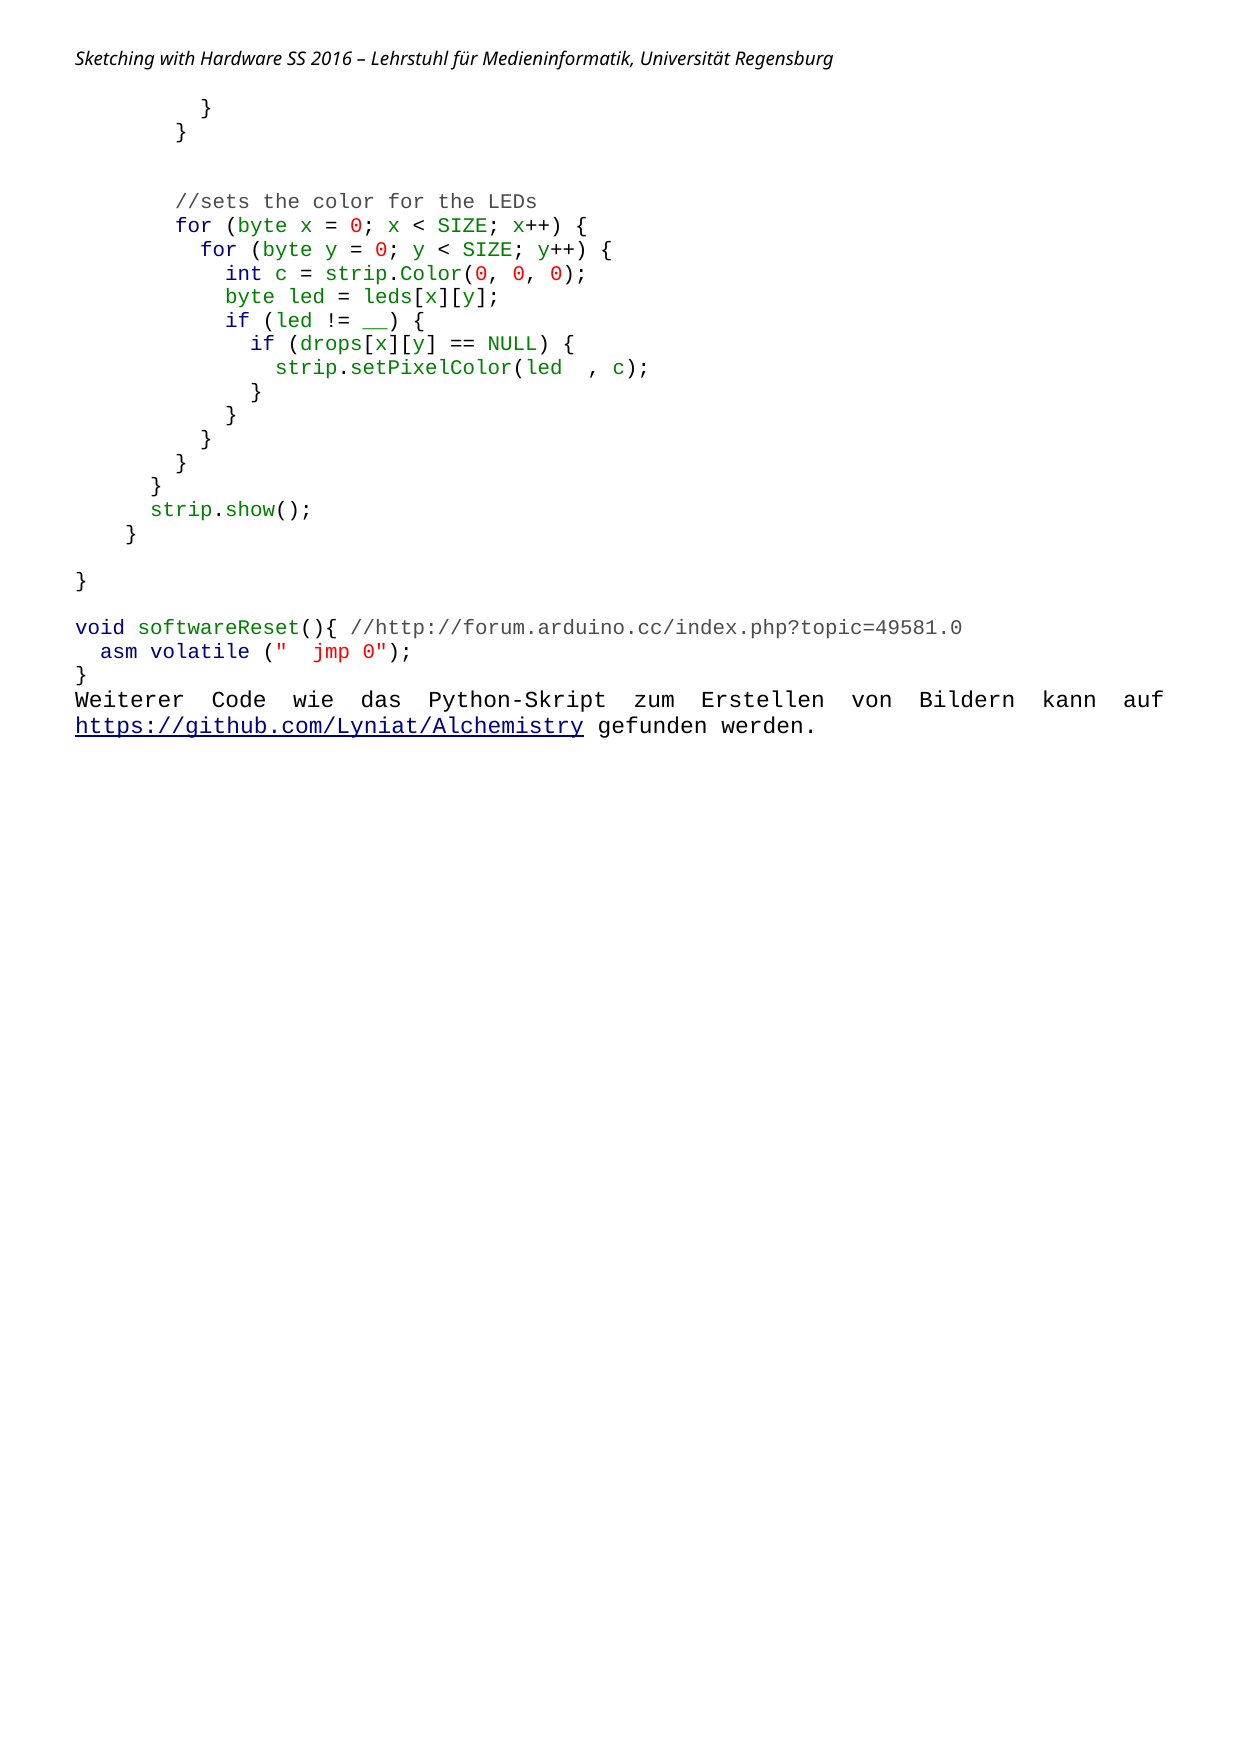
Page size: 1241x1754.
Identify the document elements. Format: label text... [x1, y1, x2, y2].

text } [75, 428, 1165, 452]
text } [75, 97, 1165, 121]
text } [75, 404, 1165, 428]
text } [75, 664, 1165, 688]
text } [75, 381, 1165, 404]
text } [75, 570, 1165, 593]
text } [75, 523, 1165, 546]
text //sets the color for the LEDs [75, 192, 1165, 215]
text } [75, 121, 1165, 144]
text } [75, 475, 1165, 499]
text Weiterer Code wie das Python-Skript zum Erstellen von Bildern kann auf https://github.com/Lyniat/Alchemistry gefunden werden. [75, 688, 1165, 740]
text byte led = leds[x][y]; [75, 286, 1165, 310]
text strip.setPixelColor(led , c); [75, 357, 1165, 381]
text void softwareReset(){ //http://forum.arduino.cc/index.php?topic=49581.0 [75, 617, 1165, 641]
text if (led != __) { [75, 310, 1165, 333]
text if (drops[x][y] == NULL) { [75, 333, 1165, 357]
text strip.show(); [75, 499, 1165, 523]
text asm volatile (" jmp 0"); [75, 641, 1165, 664]
text for (byte y = 0; y < SIZE; y++) { [75, 239, 1165, 262]
text int c = strip.Color(0, 0, 0); [75, 262, 1165, 286]
text for (byte x = 0; x < SIZE; x++) { [75, 215, 1165, 239]
text } [75, 452, 1165, 475]
